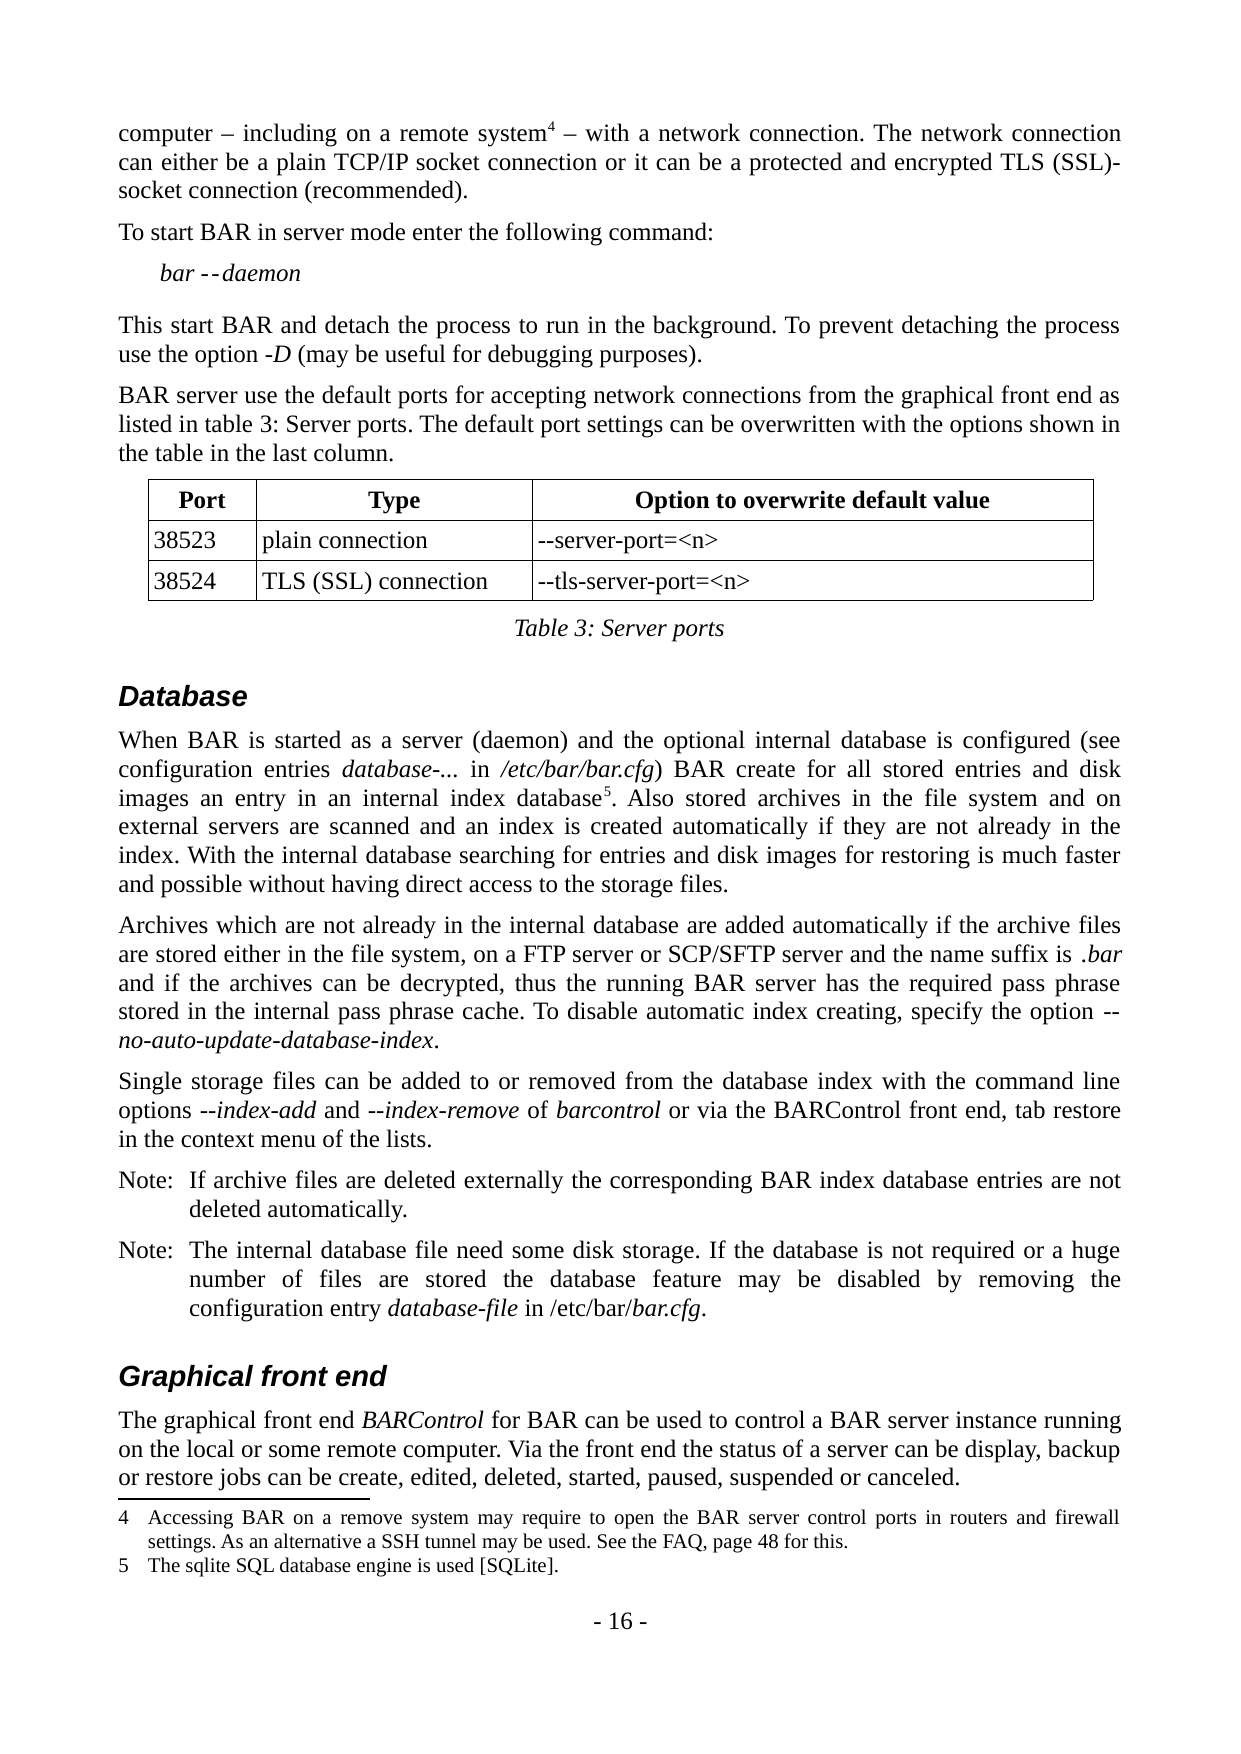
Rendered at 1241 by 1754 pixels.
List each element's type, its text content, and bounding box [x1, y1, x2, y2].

text Single storage files can be added to or removed from the database index with the command line options --index-add and --index-remove of barcontrol or via the BARControl front end, tab restore in the context menu of the lists. [118, 1066, 1122, 1153]
table_cell --tls-server-port=<n> [533, 561, 1093, 600]
table_header Option to overwrite default value [533, 480, 1093, 519]
table_cell TLS (SSL) connection [257, 561, 532, 600]
text bar ‑‑daemon [159, 258, 1122, 287]
subtitle Database [118, 679, 1122, 713]
table_cell --server-port=<n> [533, 521, 1093, 560]
text Table 3: Server ports [118, 613, 1122, 642]
table_header Type [257, 480, 532, 519]
text This start BAR and detach the process to run in the background. To prevent detaching the process use the option -D (may be useful for debugging purposes). [118, 311, 1122, 368]
text Archives which are not already in the internal database are added automatically if the archive files are stored either in the file system, on a FTP server or SCP/SFTP server and the name suffix is .bar and if the archives can be decrypted, thus the running BAR server has the required pass phrase stored in the internal pass phrase cache. To disable automatic index creating, specify the option --no-auto-update-database-index. [118, 910, 1122, 1054]
table_cell 38523 [149, 521, 256, 560]
subtitle Graphical front end [118, 1359, 1122, 1392]
table_cell 38524 [149, 561, 256, 600]
text Accessing BAR on a remove system may require to open the BAR server control ports in routers and firewall settings. As an alternative a SSH tunnel may be used. See the FAQ, page 48 for this. [118, 1505, 1122, 1553]
text When BAR is started as a server (daemon) and the optional internal database is configured (see configuration entries database-... in /etc/bar/bar.cfg) BAR create for all stored entries and disk images an entry in an internal index database. Also stored archives in the file system and on external servers are scanned and an index is created automatically if they are not already in the index. With the internal database searching for entries and disk images for restoring is much faster and possible without having direct access to the storage files. [118, 725, 1122, 898]
table_header Port [149, 480, 256, 519]
text To start BAR in server mode enter the following command: [118, 217, 1122, 246]
text BAR server use the default ports for accepting network connections from the graphical front end as listed in table 3: Server ports. The default port settings can be overwritten with the options shown in the table in the last column. [118, 381, 1122, 467]
table_cell plain connection [257, 521, 532, 560]
text computer – including on a remote system – with a network connection. The network connection can either be a plain TCP/IP socket connection or it can be a protected and encrypted TLS (SSL)-socket connection (recommended). [118, 118, 1122, 204]
text Note: If archive files are deleted externally the corresponding BAR index database entries are not deleted automatically. [118, 1165, 1122, 1223]
text Note: The internal database file need some disk storage. If the database is not required or a huge number of files are stored the database feature may be disabled by removing the configuration entry database-file in /etc/bar/bar.cfg. [118, 1235, 1122, 1321]
text The graphical front end BARControl for BAR can be used to control a BAR server instance running on the local or some remote computer. Via the front end the status of a server can be display, backup or restore jobs can be create, edited, deleted, started, paused, suspended or canceled. [118, 1405, 1122, 1491]
text The sqlite SQL database engine is used [SQLite]. [118, 1553, 1122, 1577]
